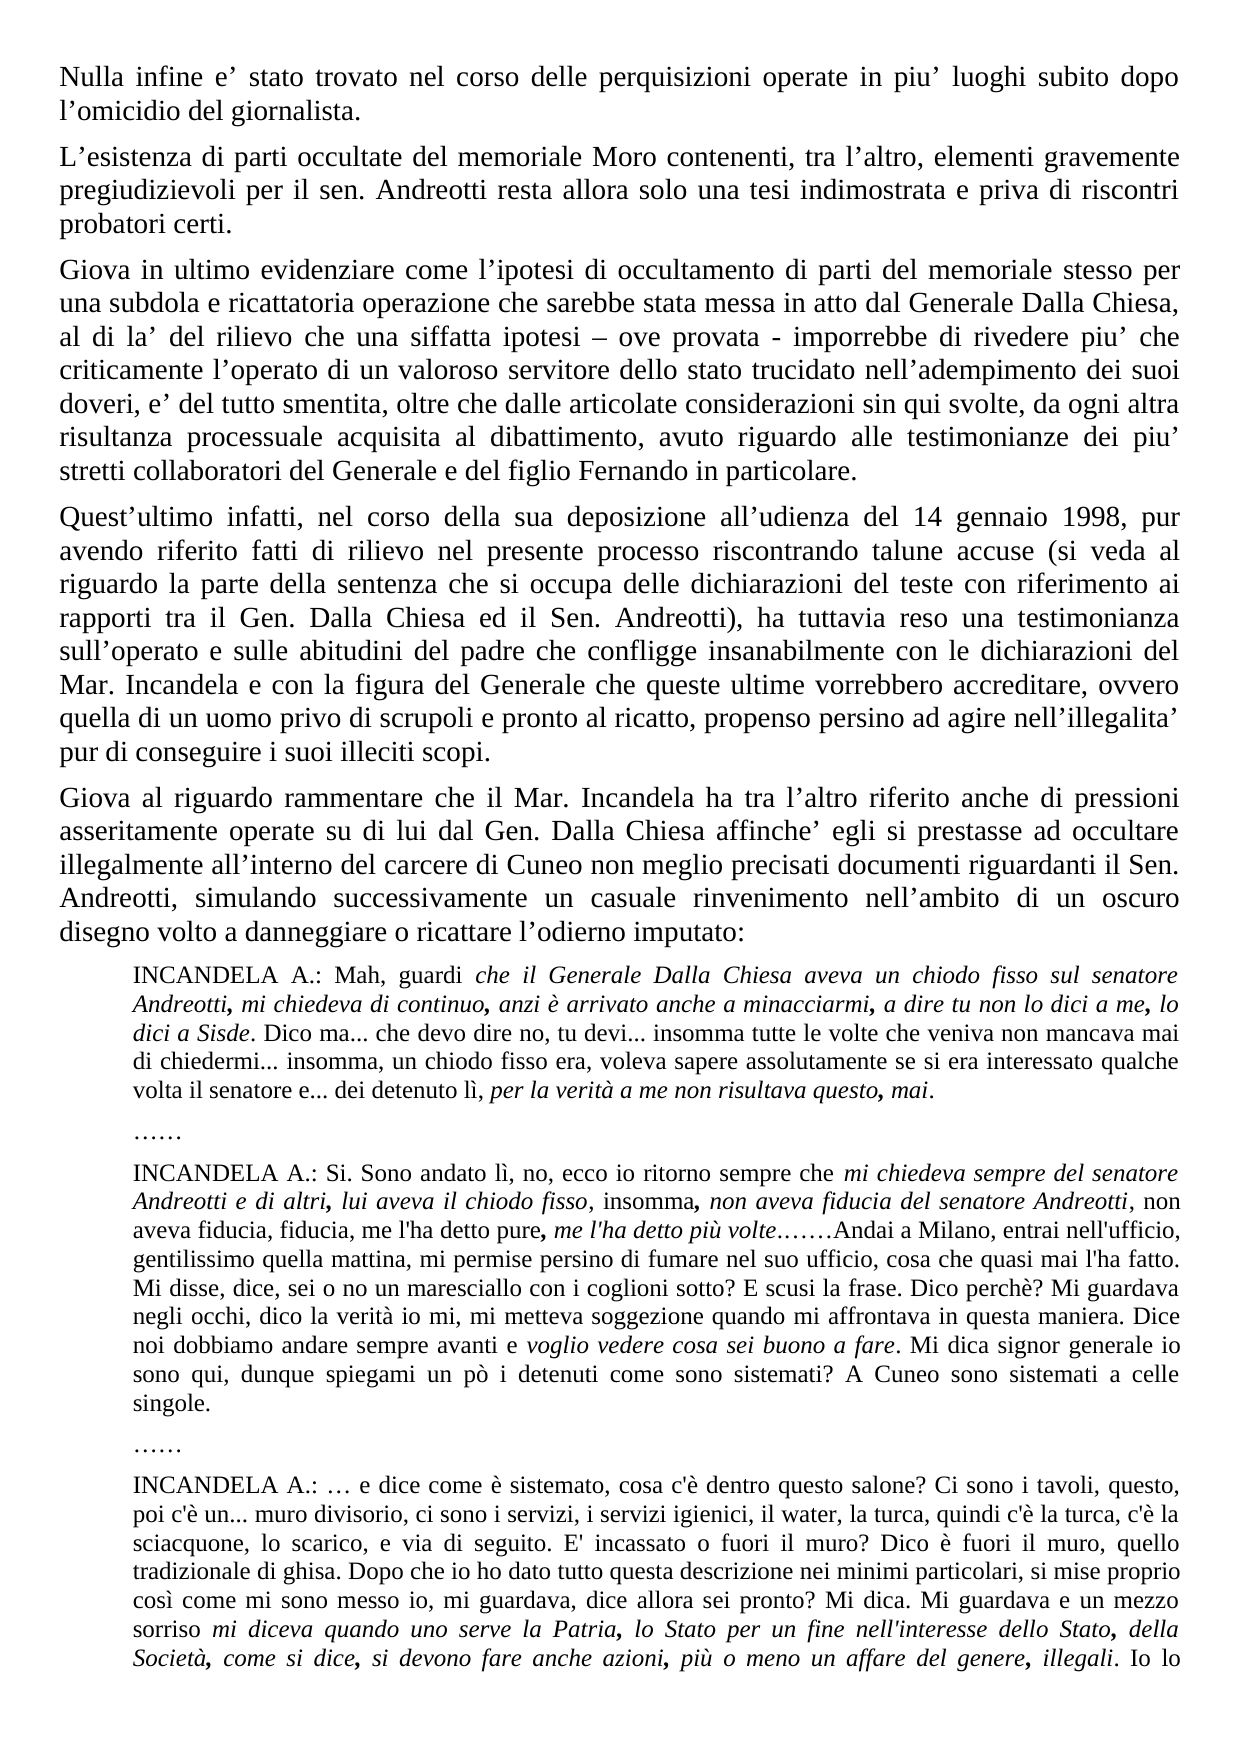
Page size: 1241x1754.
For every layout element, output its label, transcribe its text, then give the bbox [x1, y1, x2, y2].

text L’esistenza di parti occultate del memoriale Moro contenenti, tra l’altro, elementi gravemente pregiudizievoli per il sen. Andreotti resta allora solo una tesi indimostrata e priva di riscontri probatori certi. [59, 139, 1181, 239]
text INCANDELA A.: Mah, guardi che il Generale Dalla Chiesa aveva un chiodo fisso sul senatore Andreotti, mi chiedeva di continuo, anzi è arrivato anche a minacciarmi, a dire tu non lo dici a me, lo dici a Sisde. Dico ma... che devo dire no, tu devi... insomma tutte le volte che veniva non mancava mai di chiedermi... insomma, un chiodo fisso era, voleva sapere assolutamente se si era interessato qualche volta il senatore e... dei detenuto lì, per la verità a me non risultava questo, mai. [133, 960, 1181, 1104]
text Giova al riguardo rammentare che il Mar. Incandela ha tra l’altro riferito anche di pressioni asseritamente operate su di lui dal Gen. Dalla Chiesa affinche’ egli si prestasse ad occultare illegalmente all’interno del carcere di Cuneo non meglio precisati documenti riguardanti il Sen. Andreotti, simulando successivamente un casuale rinvenimento nell’ambito di un oscuro disegno volto a danneggiare o ricattare l’odierno imputato: [59, 780, 1181, 948]
text …… [133, 1116, 1181, 1145]
text INCANDELA A.: Si. Sono andato lì, no, ecco io ritorno sempre che mi chiedeva sempre del senatore Andreotti e di altri, lui aveva il chiodo fisso, insomma, non aveva fiducia del senatore Andreotti, non aveva fiducia, fiducia, me l'ha detto pure, me l'ha detto più volte.……Andai a Milano, entrai nell'ufficio, gentilissimo quella mattina, mi permise persino di fumare nel suo ufficio, cosa che quasi mai l'ha fatto. Mi disse, dice, sei o no un maresciallo con i coglioni sotto? E scusi la frase. Dico perchè? Mi guardava negli occhi, dico la verità io mi, mi metteva soggezione quando mi affrontava in questa maniera. Dice noi dobbiamo andare sempre avanti e voglio vedere cosa sei buono a fare. Mi dica signor generale io sono qui, dunque spiegami un pò i detenuti come sono sistemati? A Cuneo sono sistemati a celle singole. [133, 1158, 1181, 1416]
text Nulla infine e’ stato trovato nel corso delle perquisizioni operate in piu’ luoghi subito dopo l’omicidio del giornalista. [59, 59, 1181, 126]
text …… [133, 1429, 1181, 1458]
text Giova in ultimo evidenziare come l’ipotesi di occultamento di parti del memoriale stesso per una subdola e ricattatoria operazione che sarebbe stata messa in atto dal Generale Dalla Chiesa, al di la’ del rilievo che una siffatta ipotesi – ove provata - imporrebbe di rivedere piu’ che criticamente l’operato di un valoroso servitore dello stato trucidato nell’adempimento dei suoi doveri, e’ del tutto smentita, oltre che dalle articolate considerazioni sin qui svolte, da ogni altra risultanza processuale acquisita al dibattimento, avuto riguardo alle testimonianze dei piu’ stretti collaboratori del Generale e del figlio Fernando in particolare. [59, 252, 1181, 487]
text INCANDELA A.: … e dice come è sistemato, cosa c'è dentro questo salone? Ci sono i tavoli, questo, poi c'è un... muro divisorio, ci sono i servizi, i servizi igienici, il water, la turca, quindi c'è la turca, c'è la sciacquone, lo scarico, e via di seguito. E' incassato o fuori il muro? Dico è fuori il muro, quello tradizionale di ghisa. Dopo che io ho dato tutto questa descrizione nei minimi particolari, si mise proprio così come mi sono messo io, mi guardava, dice allora sei pronto? Mi dica. Mi guardava e un mezzo sorriso mi diceva quando uno serve la Patria, lo Stato per un fine nell'interesse dello Stato, della Società, come si dice, si devono fare anche azioni, più o meno un affare del genere, illegali. Io lo [133, 1470, 1181, 1671]
text Quest’ultimo infatti, nel corso della sua deposizione all’udienza del 14 gennaio 1998, pur avendo riferito fatti di rilievo nel presente processo riscontrando talune accuse (si veda al riguardo la parte della sentenza che si occupa delle dichiarazioni del teste con riferimento ai rapporti tra il Gen. Dalla Chiesa ed il Sen. Andreotti), ha tuttavia reso una testimonianza sull’operato e sulle abitudini del padre che confligge insanabilmente con le dichiarazioni del Mar. Incandela e con la figura del Generale che queste ultime vorrebbero accreditare, ovvero quella di un uomo privo di scrupoli e pronto al ricatto, propenso persino ad agire nell’illegalita’ pur di conseguire i suoi illeciti scopi. [59, 499, 1181, 767]
